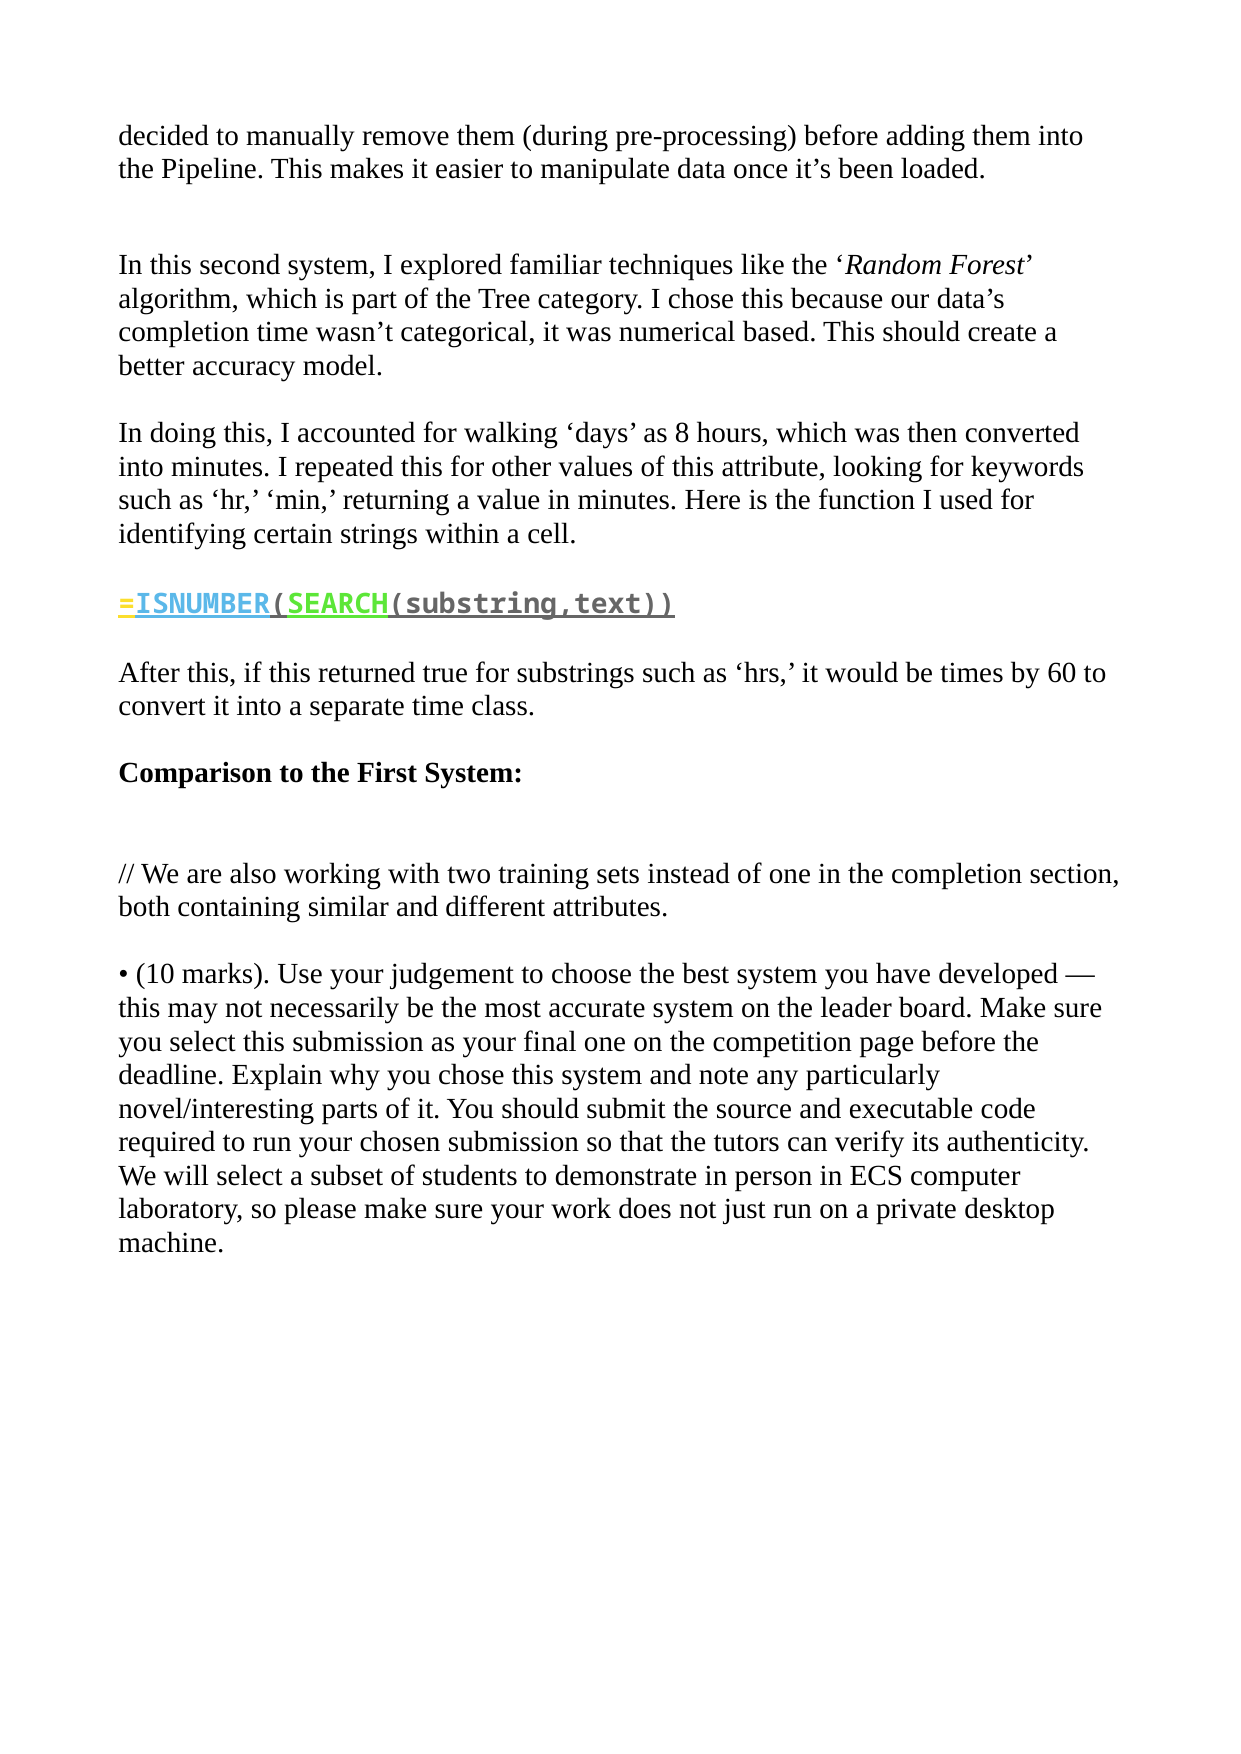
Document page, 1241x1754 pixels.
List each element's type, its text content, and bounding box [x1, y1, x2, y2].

text In doing this, I accounted for walking ‘days’ as 8 hours, which was then converted into minutes. I repeated this for other values of this attribute, looking for keywords such as ‘hr,’ ‘min,’ returning a value in minutes. Here is the function I used for identifying certain strings within a cell. [118, 415, 1122, 549]
text After this, if this returned true for substrings such as ‘hrs,’ it would be times by 60 to convert it into a separate time class. [118, 655, 1122, 722]
text In this second system, I explored familiar techniques like the ‘Random Forest’ algorithm, which is part of the Tree category. I chose this because our data’s completion time wasn’t categorical, it was numerical based. This should create a better accuracy model. [118, 247, 1122, 382]
text Comparison to the First System: [118, 755, 1122, 789]
text decided to manually remove them (during pre-processing) before adding them into the Pipeline. This makes it easier to manipulate data once it’s been loaded. [118, 118, 1122, 185]
text // We are also working with two training sets instead of one in the completion section, both containing similar and different attributes. [118, 856, 1122, 923]
text • (10 marks). Use your judgement to choose the best system you have developed — this may not necessarily be the most accurate system on the leader board. Make sure you select this submission as your final one on the competition page before the deadline. Explain why you chose this system and note any particularly novel/interesting parts of it. You should submit the source and executable code required to run your chosen submission so that the tutors can verify its authenticity. We will select a subset of students to demonstrate in person in ECS computer laboratory, so please make sure your work does not just run on a private desktop machine. [118, 957, 1122, 1258]
text =ISNUMBER(SEARCH(substring,text)) [118, 583, 1122, 621]
